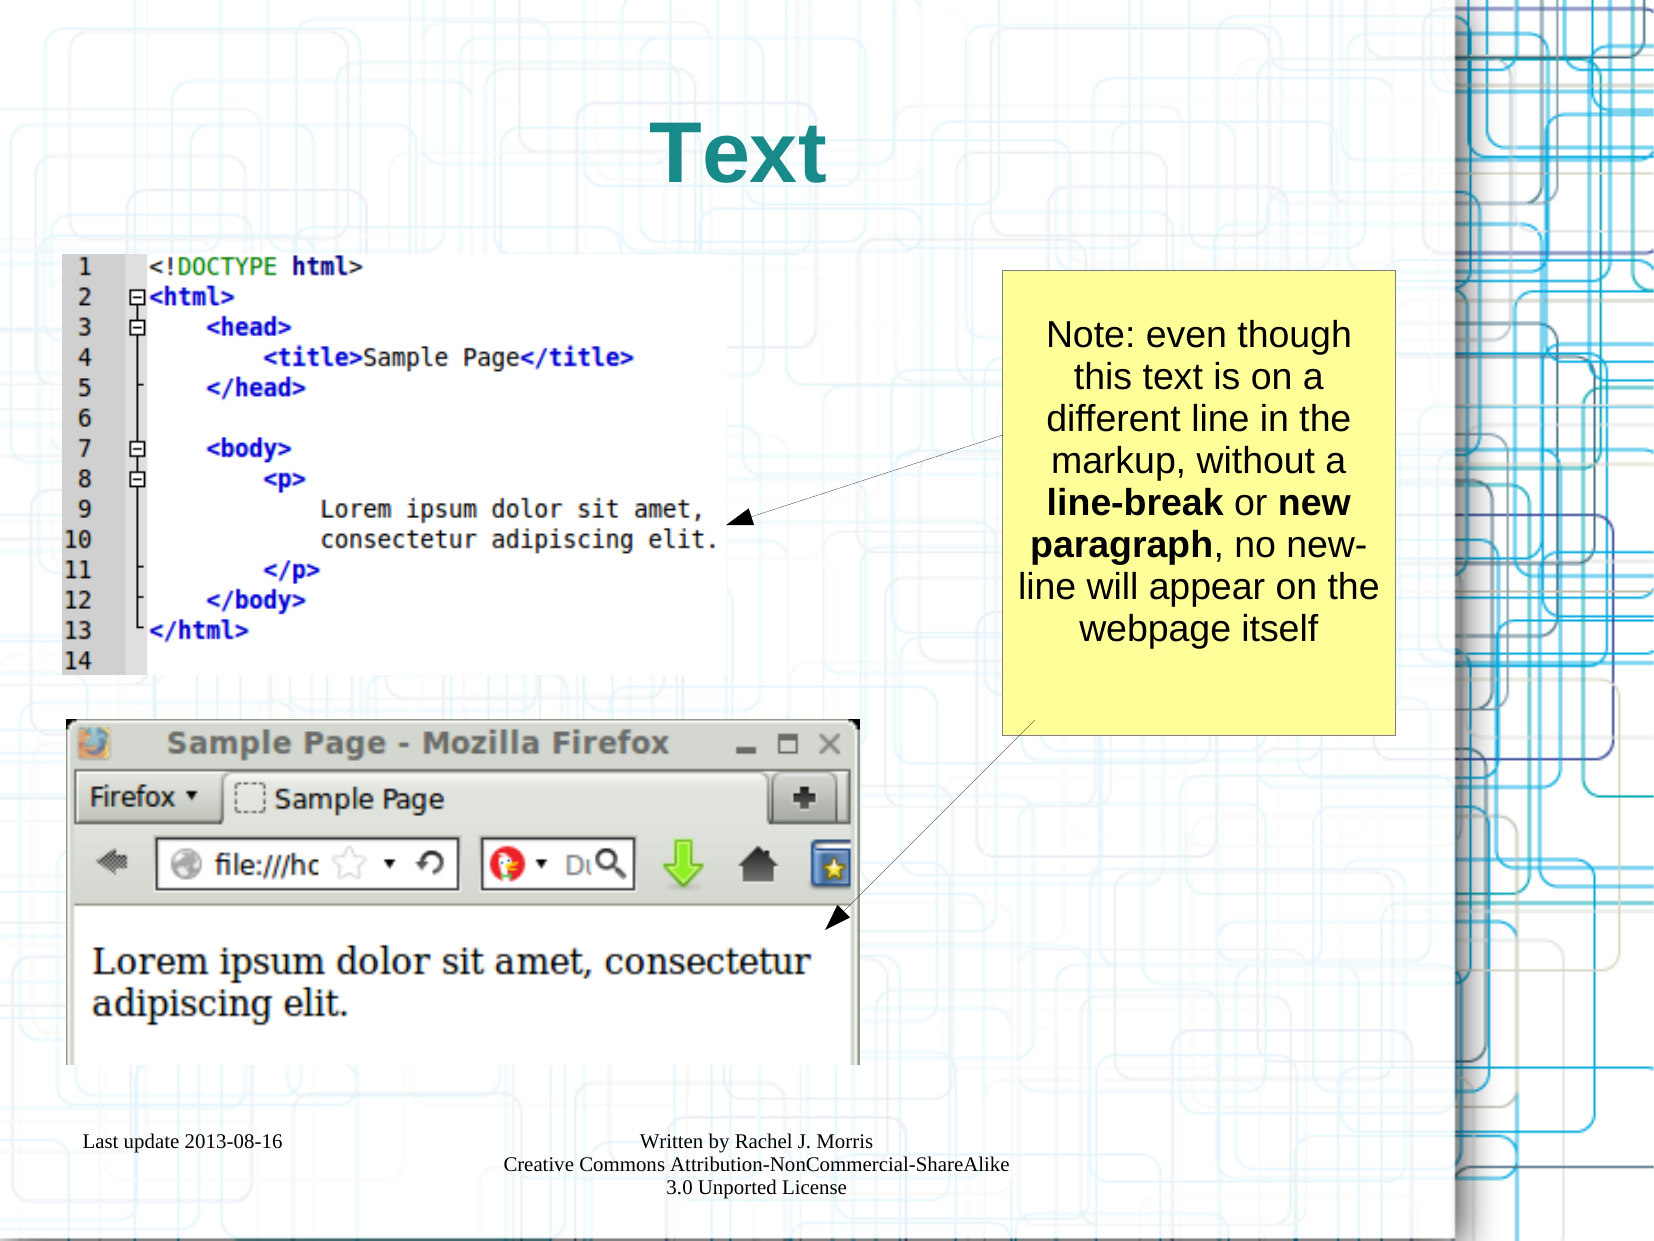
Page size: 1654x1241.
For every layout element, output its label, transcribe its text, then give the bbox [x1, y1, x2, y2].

title Text [59, 49, 1418, 257]
picture [0, 0, 1654, 1241]
text_box Note: even though this text is on a different line in the markup, without a line-break or new paragraph, no new-line will appear on the webpage itself [1002, 270, 1396, 736]
